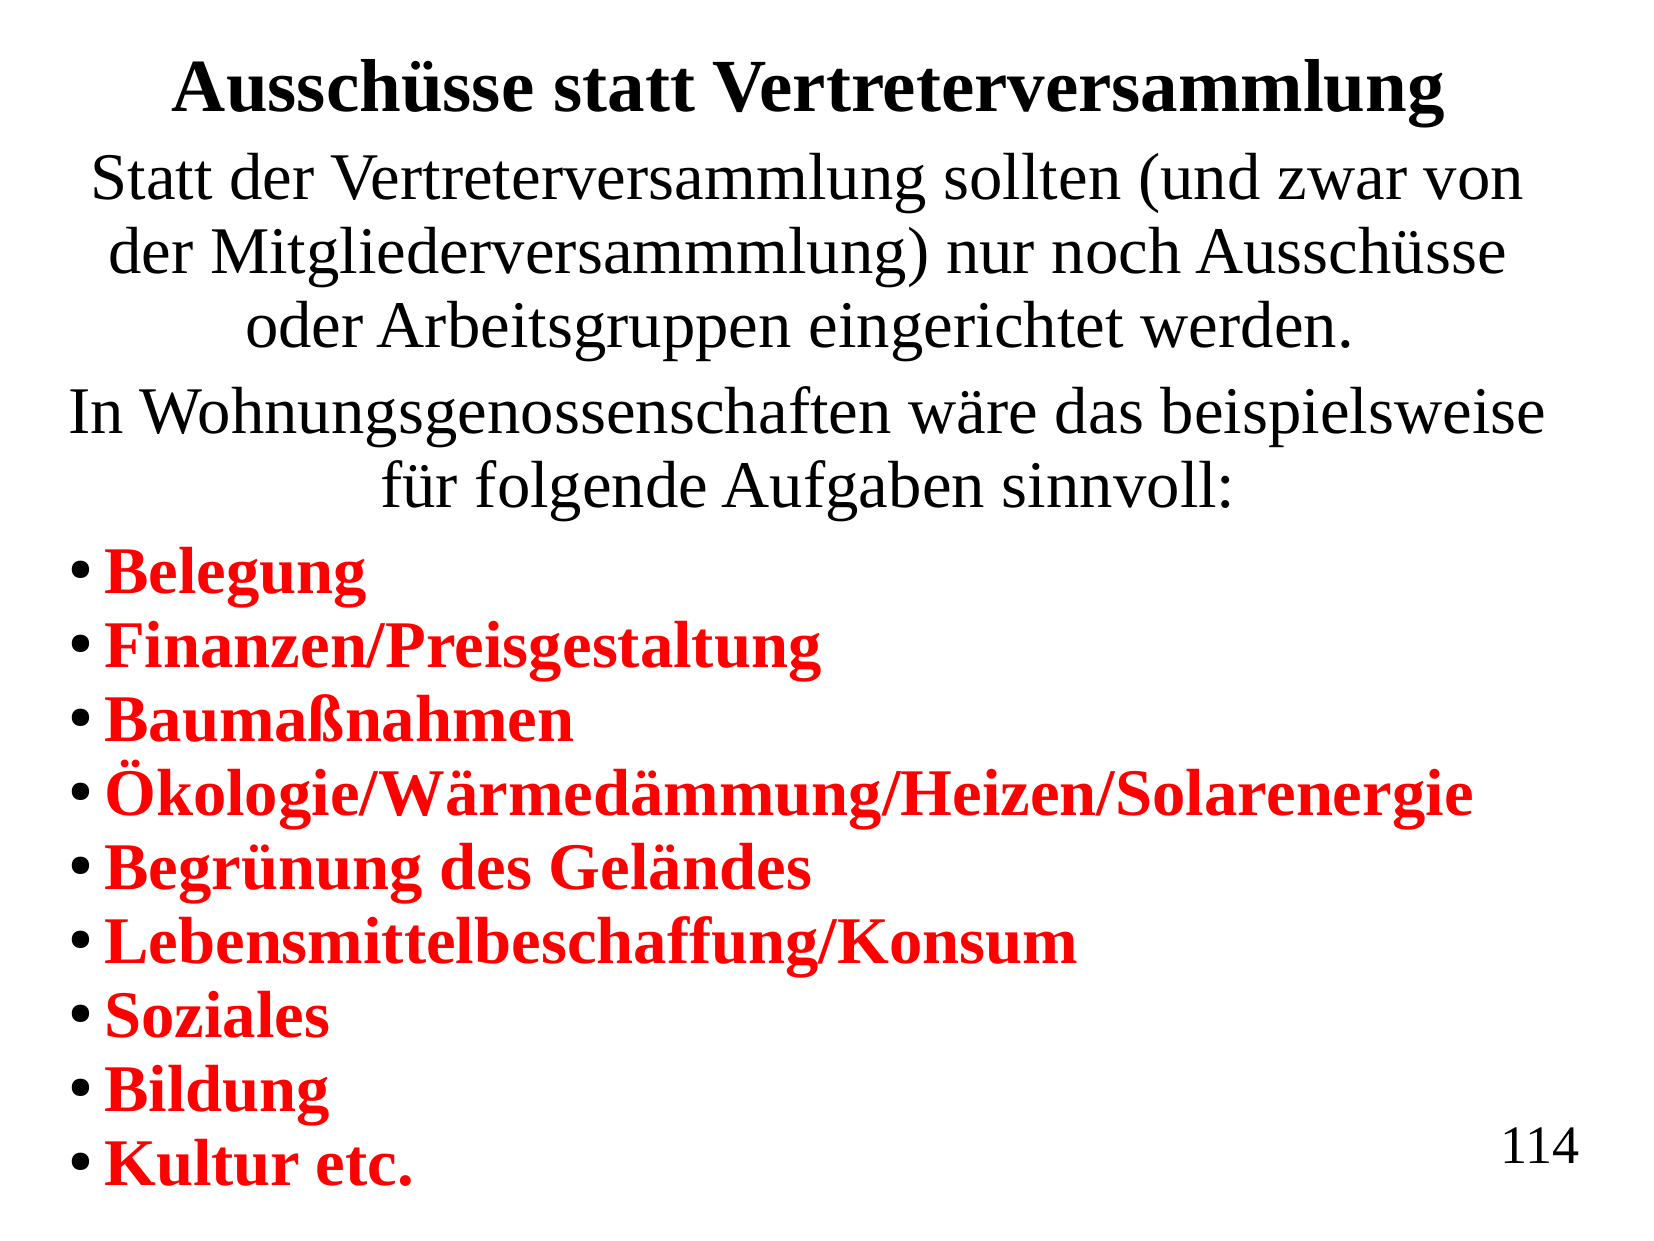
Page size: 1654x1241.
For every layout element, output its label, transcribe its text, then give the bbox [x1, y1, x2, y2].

text_box Ausschüsse statt Vertreterversammlung Statt der Vertreterversammlung sollten (und zwar von der Mitgliederversammmlung) nur noch Ausschüsse oder Arbeitsgruppen eingerichtet werden. In Wohnungsgenossenschaften wäre das beispielsweise für folgende Aufgaben sinnvoll: Belegung Finanzen/Preisgestaltung Baumaßnahmen Ökologie/Wärmedämmung/Heizen/Solarenergie Begrünung des Geländes Lebensmittelbeschaffung/Konsum Soziales Bildung Kultur etc. [53, 37, 1612, 1209]
text_box [1482, 1107, 1597, 1183]
